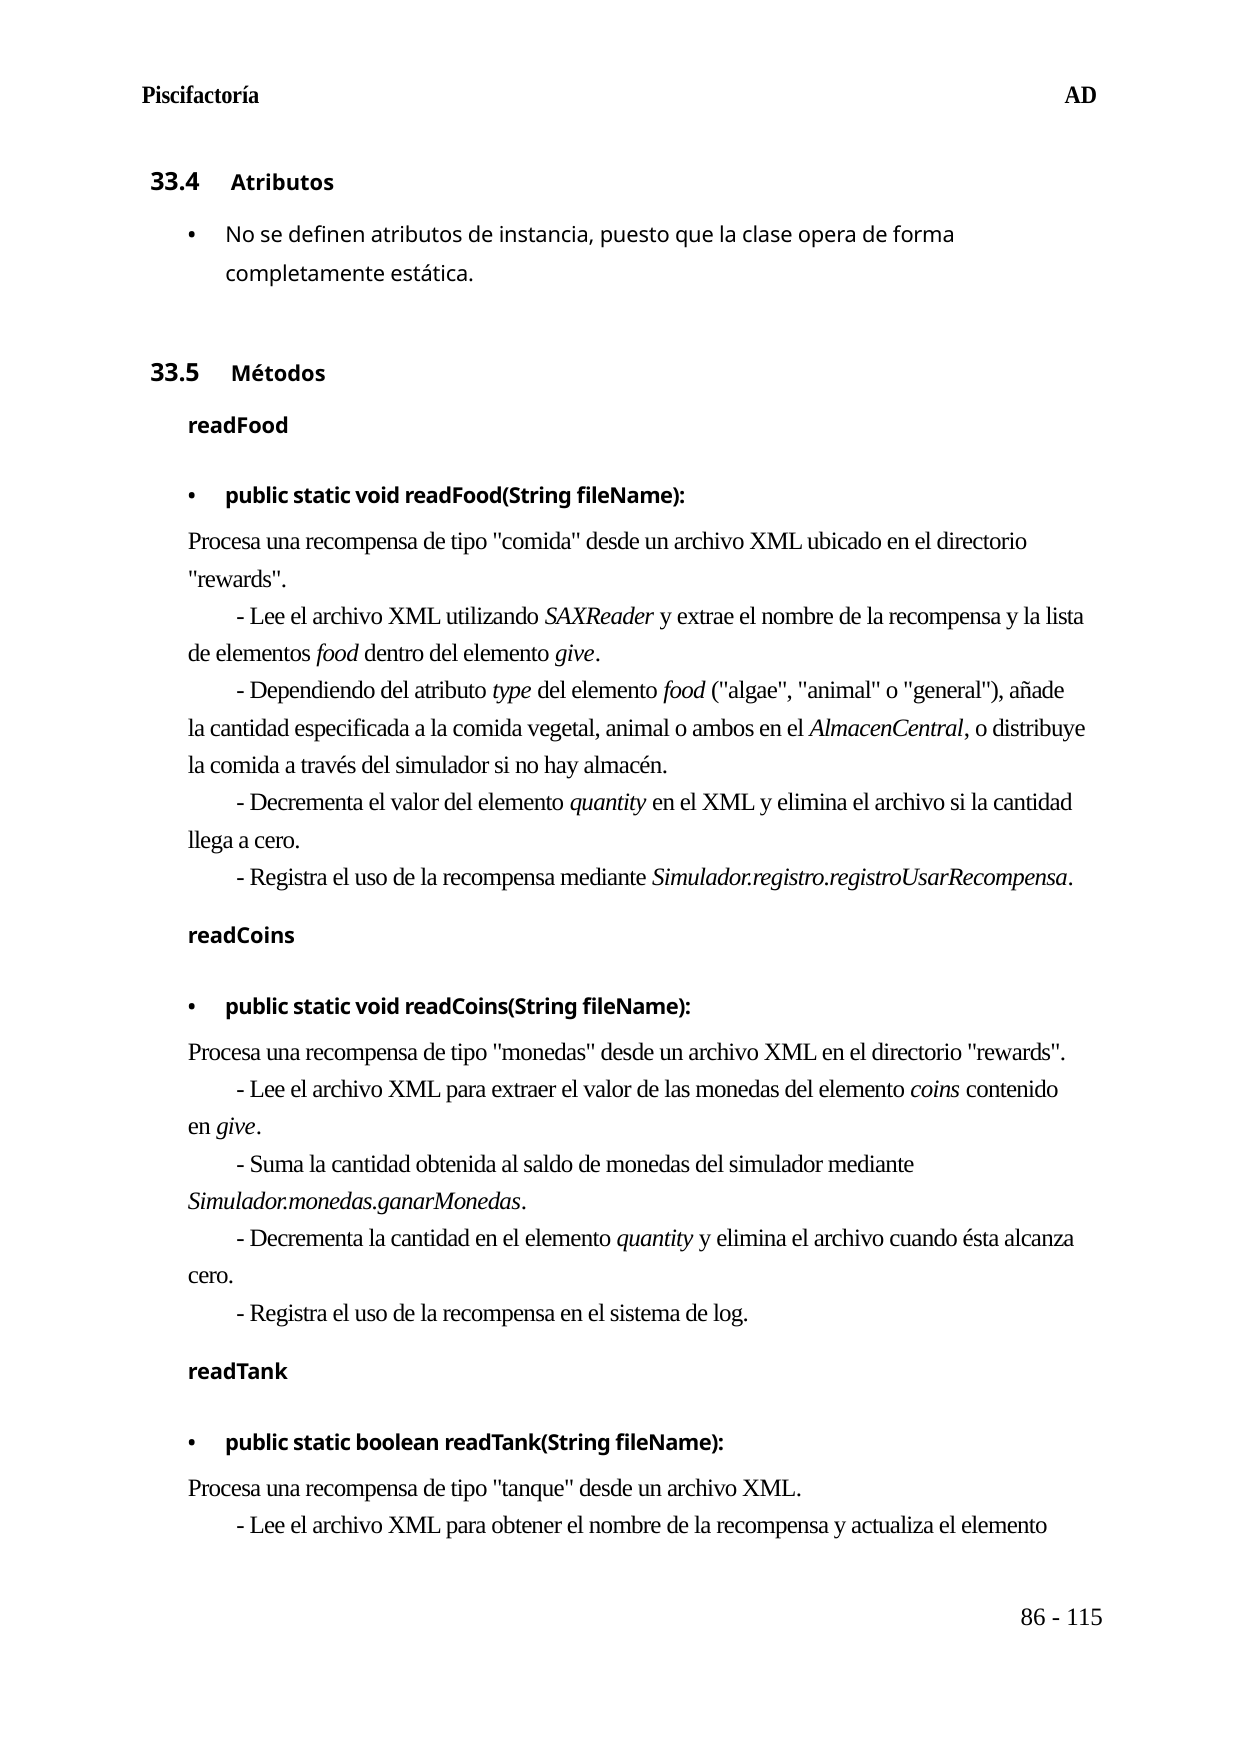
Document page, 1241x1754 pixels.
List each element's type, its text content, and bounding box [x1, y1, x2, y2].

list public static boolean readTank(String fileName): [188, 1427, 1103, 1457]
list public static void readFood(String fileName): [188, 480, 1103, 510]
subtitle Procesa una recompensa de tipo "monedas" desde un archivo XML en el directorio "rewards". - Lee el archivo XML para extraer el valor de las monedas del elemento coins contenido en give. - Suma la cantidad obtenida al saldo de monedas del simulador mediante Simulador.monedas.ganarMonedas. - Decrementa la cantidad en el elemento quantity y elimina el archivo cuando ésta alcanza cero. - Registra el uso de la recompensa en el sistema de log. [188, 1037, 1086, 1327]
list public static void readCoins(String fileName): [188, 991, 1103, 1021]
subtitle Métodos [150, 355, 1103, 389]
subtitle readTank [188, 1356, 1103, 1386]
subtitle readFood [188, 410, 1103, 440]
subtitle Procesa una recompensa de tipo "tanque" desde un archivo XML. - Lee el archivo XML para obtener el nombre de la recompensa y actualiza el elemento [188, 1473, 1086, 1539]
subtitle readCoins [188, 920, 1103, 950]
subtitle Atributos [150, 164, 1103, 198]
list No se definen atributos de instancia, puesto que la clase opera de forma completamente estática. [188, 219, 1032, 288]
subtitle Procesa una recompensa de tipo "comida" desde un archivo XML ubicado en el directorio "rewards". - Lee el archivo XML utilizando SAXReader y extrae el nombre de la recompensa y la lista de elementos food dentro del elemento give. - Dependiendo del atributo type del elemento food ("algae", "animal" o "general"), añade la cantidad especificada a la comida vegetal, animal o ambos en el AlmacenCentral, o distribuye la comida a través del simulador si no hay almacén. - Decrementa el valor del elemento quantity en el XML y elimina el archivo si la cantidad llega a cero. - Registra el uso de la recompensa mediante Simulador.registro.registroUsarRecompensa. [188, 526, 1086, 891]
